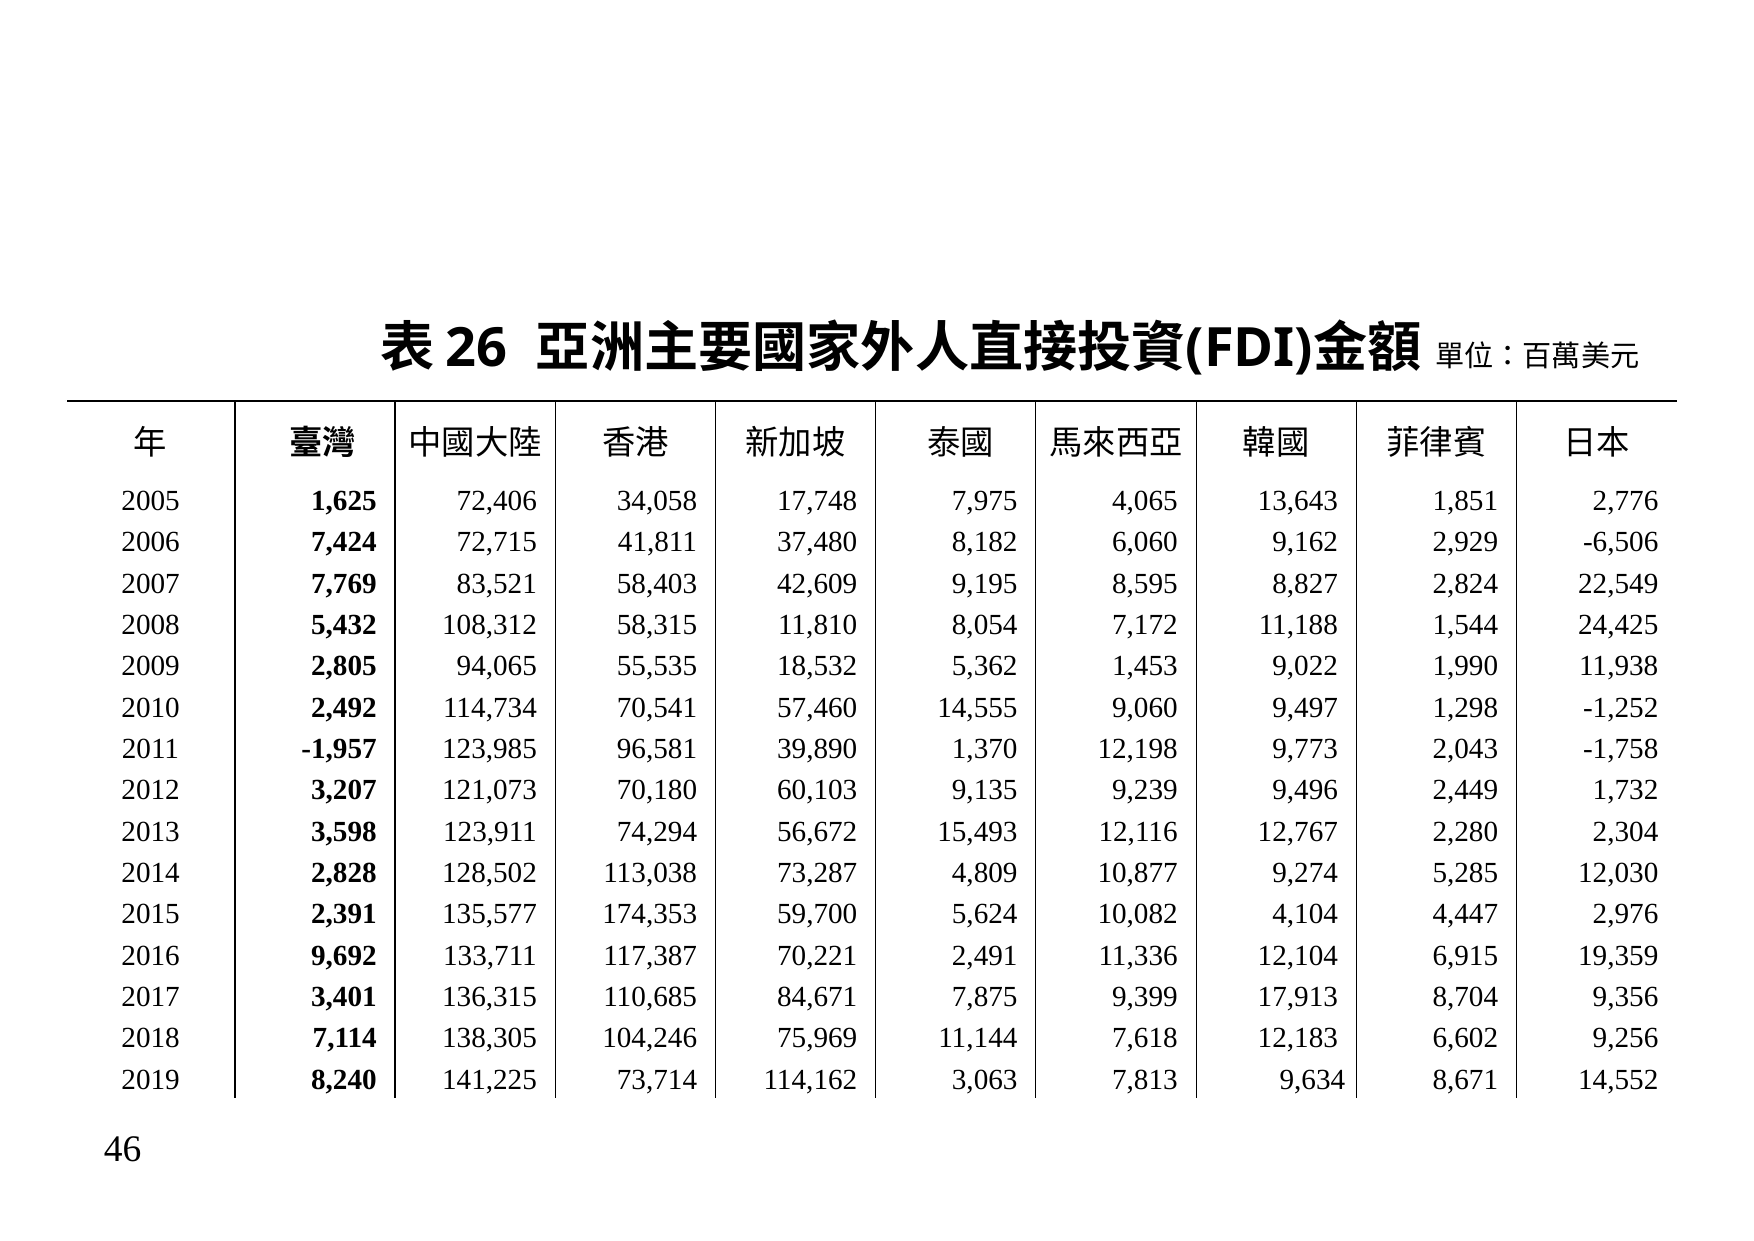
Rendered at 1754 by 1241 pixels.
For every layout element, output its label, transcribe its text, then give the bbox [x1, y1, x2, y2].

table_cell 94,065 [396, 644, 555, 684]
table_cell 57,460 [716, 686, 875, 726]
table_cell 2014 [67, 850, 234, 891]
table_cell 2,492 [236, 686, 394, 726]
table_header 日本 [1517, 402, 1677, 478]
table_cell 9,773 [1197, 727, 1356, 767]
table_cell 5,624 [876, 891, 1035, 933]
table_cell 19,359 [1517, 933, 1677, 974]
table_cell 58,315 [556, 603, 715, 643]
table_cell 41,811 [556, 520, 715, 561]
table_cell 8,704 [1357, 974, 1516, 1015]
table_cell 1,298 [1357, 686, 1516, 726]
table_cell 2,043 [1357, 727, 1516, 767]
table_header 臺灣 [236, 402, 394, 478]
table_cell 11,938 [1517, 644, 1677, 684]
table_cell 174,353 [556, 891, 715, 933]
table_cell 2,449 [1357, 767, 1516, 809]
table_cell 141,225 [396, 1057, 555, 1098]
table_cell 138,305 [396, 1015, 555, 1057]
table_cell 1,851 [1357, 479, 1516, 519]
table_cell 7,813 [1036, 1057, 1196, 1098]
table_cell 123,911 [396, 809, 555, 850]
table_cell 72,715 [396, 520, 555, 561]
table_cell 24,425 [1517, 603, 1677, 643]
table_cell 11,144 [876, 1015, 1035, 1057]
table_cell 1,732 [1517, 767, 1677, 809]
table_cell 114,734 [396, 686, 555, 726]
table_cell 3,063 [876, 1057, 1035, 1098]
table_cell 9,692 [236, 933, 394, 974]
table_cell 11,188 [1197, 603, 1356, 643]
table_cell 12,198 [1036, 727, 1196, 767]
table_cell 136,315 [396, 974, 555, 1015]
table_cell 58,403 [556, 562, 715, 602]
table_cell 96,581 [556, 727, 715, 767]
table_cell 37,480 [716, 520, 875, 561]
table_cell 4,104 [1197, 891, 1356, 933]
table_header 菲律賓 [1357, 402, 1516, 478]
table_cell 5,362 [876, 644, 1035, 684]
table_cell 72,406 [396, 479, 555, 519]
table_cell 2,391 [236, 891, 394, 933]
table_cell 39,890 [716, 727, 875, 767]
table_cell 55,535 [556, 644, 715, 684]
table_cell 9,399 [1036, 974, 1196, 1015]
table_cell 135,577 [396, 891, 555, 933]
table_cell -1,252 [1517, 686, 1677, 726]
table_cell 8,827 [1197, 562, 1356, 602]
table_header 新加坡 [716, 402, 875, 478]
table_cell 8,054 [876, 603, 1035, 643]
table_cell 2008 [67, 603, 234, 643]
table_cell 34,058 [556, 479, 715, 519]
table_cell 6,915 [1357, 933, 1516, 974]
table_cell 6,602 [1357, 1015, 1516, 1057]
table_header 中國大陸 [396, 402, 555, 478]
table_cell 7,618 [1036, 1015, 1196, 1057]
table_cell 7,769 [236, 562, 394, 602]
table_cell 9,496 [1197, 767, 1356, 809]
table_cell 14,552 [1517, 1057, 1677, 1098]
table_cell 2012 [67, 767, 234, 809]
table_cell 2007 [67, 562, 234, 602]
table_cell 12,104 [1197, 933, 1356, 974]
table_cell 9,135 [876, 767, 1035, 809]
table_cell 2011 [67, 727, 234, 767]
table_cell 8,240 [236, 1057, 394, 1098]
table_cell 2,824 [1357, 562, 1516, 602]
table_cell 70,221 [716, 933, 875, 974]
table_cell -1,957 [236, 727, 394, 767]
table_cell 2017 [67, 974, 234, 1015]
table_cell 1,990 [1357, 644, 1516, 684]
table_header 泰國 [876, 402, 1035, 478]
table_cell 42,609 [716, 562, 875, 602]
table_cell 12,116 [1036, 809, 1196, 850]
table_cell 9,162 [1197, 520, 1356, 561]
table_cell 11,336 [1036, 933, 1196, 974]
table_cell 17,748 [716, 479, 875, 519]
table_cell 9,022 [1197, 644, 1356, 684]
table_cell 113,038 [556, 850, 715, 891]
table_cell 114,162 [716, 1057, 875, 1098]
table_cell 133,711 [396, 933, 555, 974]
table_cell 18,532 [716, 644, 875, 684]
table_cell 3,207 [236, 767, 394, 809]
table_header 年 [67, 402, 234, 478]
table_cell 4,065 [1036, 479, 1196, 519]
table_cell 3,598 [236, 809, 394, 850]
table_cell 2,776 [1517, 479, 1677, 519]
table_cell 2,491 [876, 933, 1035, 974]
table_header 韓國 [1197, 402, 1356, 478]
table_cell 12,030 [1517, 850, 1677, 891]
table_cell 9,274 [1197, 850, 1356, 891]
table_header 馬來西亞 [1036, 402, 1196, 478]
table_cell 2010 [67, 686, 234, 726]
table_cell 4,447 [1357, 891, 1516, 933]
table_cell 9,356 [1517, 974, 1677, 1015]
table_cell 7,172 [1036, 603, 1196, 643]
table_cell 17,913 [1197, 974, 1356, 1015]
table_cell 123,985 [396, 727, 555, 767]
table_cell 11,810 [716, 603, 875, 643]
table_cell 2009 [67, 644, 234, 684]
table_cell 56,672 [716, 809, 875, 850]
table_cell 14,555 [876, 686, 1035, 726]
table_cell 108,312 [396, 603, 555, 643]
table_cell 121,073 [396, 767, 555, 809]
table_cell 9,497 [1197, 686, 1356, 726]
table_cell 2005 [67, 479, 234, 519]
table_cell 84,671 [716, 974, 875, 1015]
table_cell 9,239 [1036, 767, 1196, 809]
table_cell 2,304 [1517, 809, 1677, 850]
table_cell 110,685 [556, 974, 715, 1015]
table_cell 117,387 [556, 933, 715, 974]
table_cell 70,541 [556, 686, 715, 726]
table_cell 5,432 [236, 603, 394, 643]
table_cell 6,060 [1036, 520, 1196, 561]
table_cell 10,082 [1036, 891, 1196, 933]
table_cell 12,183 [1197, 1015, 1356, 1057]
table_cell 7,875 [876, 974, 1035, 1015]
table_cell 83,521 [396, 562, 555, 602]
table_cell -6,506 [1517, 520, 1677, 561]
table_cell 8,595 [1036, 562, 1196, 602]
table_header 香港 [556, 402, 715, 478]
table_cell 9,634 [1197, 1057, 1356, 1098]
table_cell 1,625 [236, 479, 394, 519]
table_cell 2015 [67, 891, 234, 933]
table_cell 60,103 [716, 767, 875, 809]
table_cell 4,809 [876, 850, 1035, 891]
table_cell 2,929 [1357, 520, 1516, 561]
table_cell -1,758 [1517, 727, 1677, 767]
table_cell 75,969 [716, 1015, 875, 1057]
table_cell 1,370 [876, 727, 1035, 767]
table_cell 7,114 [236, 1015, 394, 1057]
table_cell 22,549 [1517, 562, 1677, 602]
table_cell 2018 [67, 1015, 234, 1057]
table_cell 2,976 [1517, 891, 1677, 933]
table_cell 8,671 [1357, 1057, 1516, 1098]
table_cell 74,294 [556, 809, 715, 850]
table_cell 3,401 [236, 974, 394, 1015]
table_cell 2,828 [236, 850, 394, 891]
table_cell 73,287 [716, 850, 875, 891]
table_cell 2,805 [236, 644, 394, 684]
table_cell 5,285 [1357, 850, 1516, 891]
table_cell 1,453 [1036, 644, 1196, 684]
table_cell 12,767 [1197, 809, 1356, 850]
table_cell 1,544 [1357, 603, 1516, 643]
table_cell 15,493 [876, 809, 1035, 850]
table_cell 9,195 [876, 562, 1035, 602]
table_cell 7,424 [236, 520, 394, 561]
table_cell 2016 [67, 933, 234, 974]
table_cell 128,502 [396, 850, 555, 891]
table_cell 2,280 [1357, 809, 1516, 850]
table_cell 70,180 [556, 767, 715, 809]
table_cell 9,256 [1517, 1015, 1677, 1057]
table_cell 10,877 [1036, 850, 1196, 891]
text 表26 亞洲主要國家外人直接投資(FDI)金額 單位：百萬美元 [103, 287, 1639, 399]
table_cell 13,643 [1197, 479, 1356, 519]
table_cell 73,714 [556, 1057, 715, 1098]
table_cell 9,060 [1036, 686, 1196, 726]
table_cell 59,700 [716, 891, 875, 933]
table_cell 2013 [67, 809, 234, 850]
table_cell 104,246 [556, 1015, 715, 1057]
table_cell 2019 [67, 1057, 234, 1098]
table_cell 8,182 [876, 520, 1035, 561]
table_cell 2006 [67, 520, 234, 561]
table_cell 7,975 [876, 479, 1035, 519]
